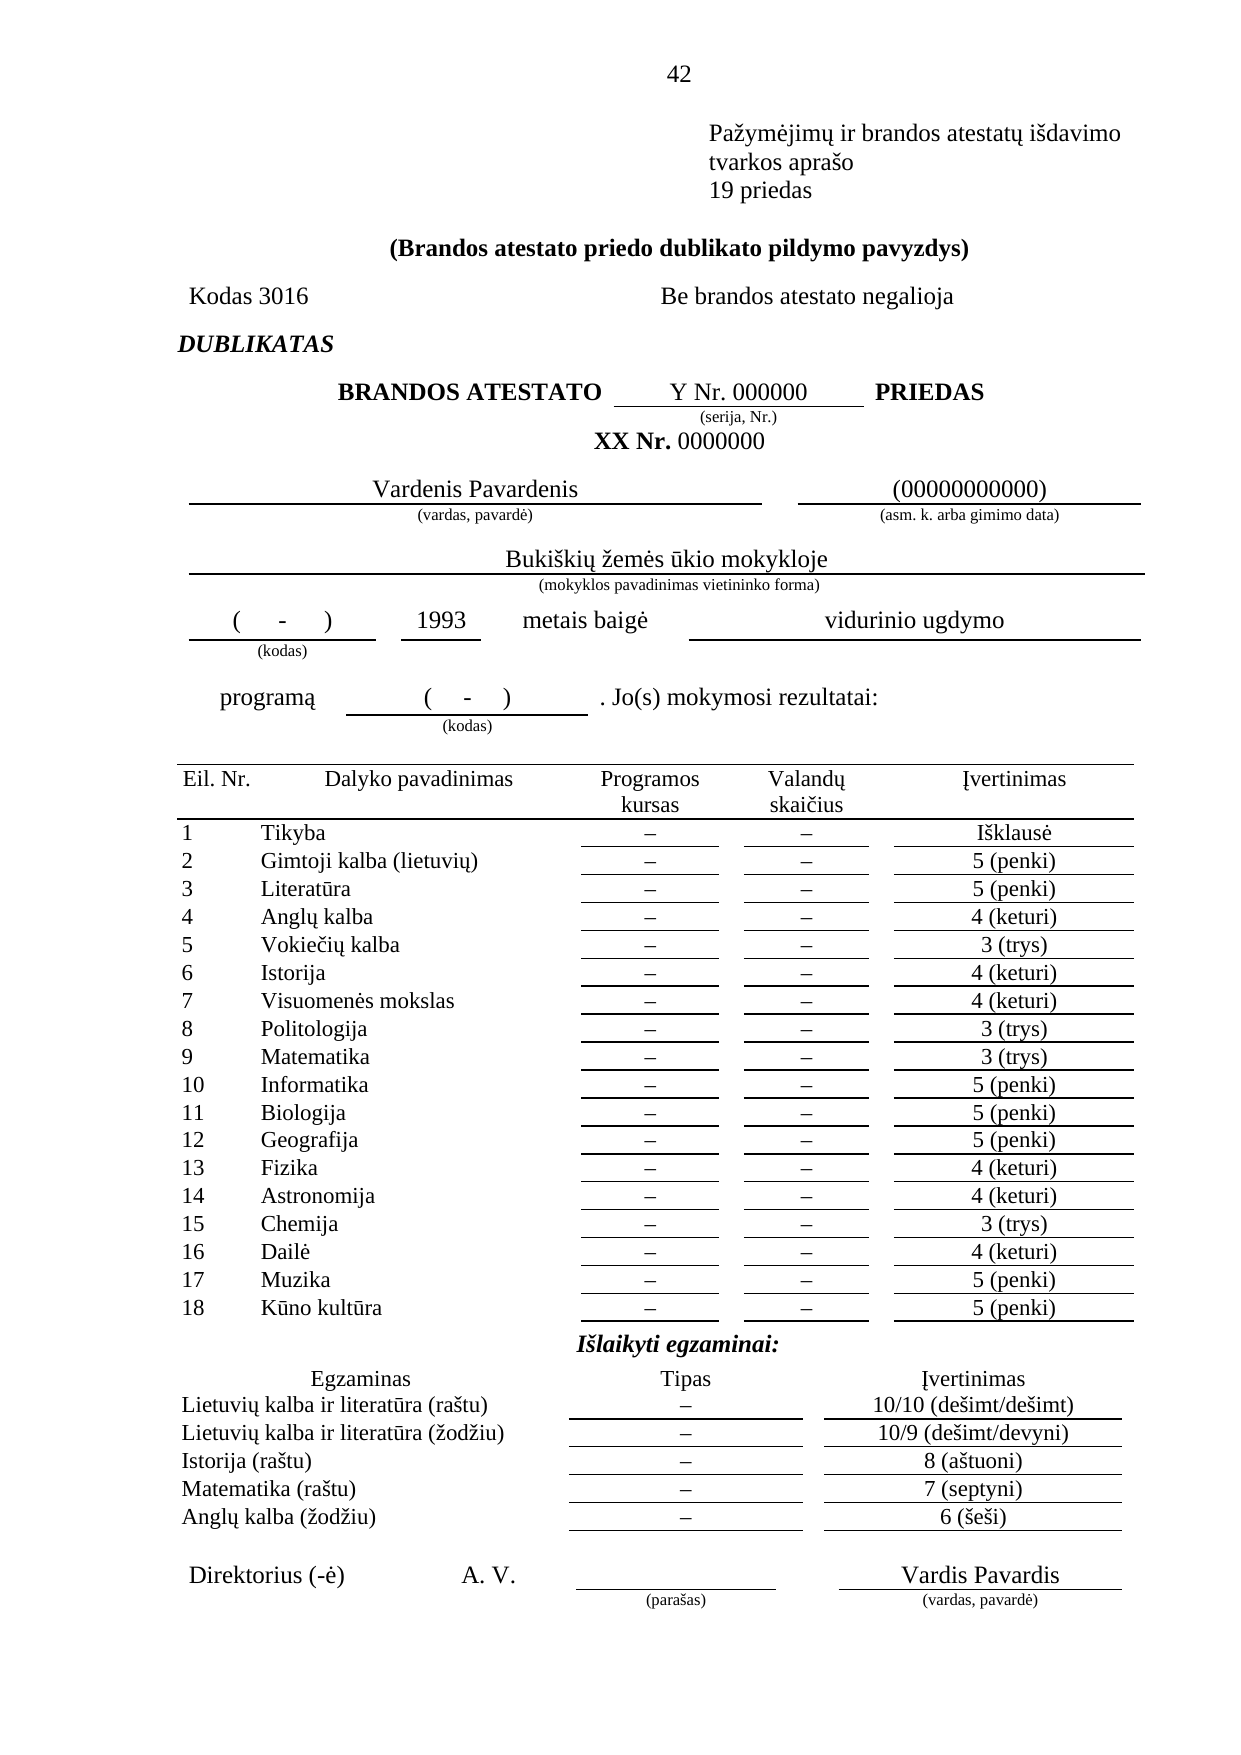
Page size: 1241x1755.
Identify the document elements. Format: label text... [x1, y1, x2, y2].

table_cell [869, 1293, 894, 1320]
table_cell [719, 1041, 744, 1069]
table_cell – [581, 875, 719, 902]
table_cell [481, 639, 688, 671]
table_cell [719, 902, 744, 929]
table_cell – [581, 903, 719, 929]
table_header vidurinio ugdymo [689, 606, 1141, 639]
table_cell Biologija [256, 1097, 581, 1125]
table_header ( - ) [189, 606, 376, 639]
table_cell 7 [177, 985, 256, 1013]
table_cell Matematika (raštu) [177, 1474, 544, 1502]
table_cell – [581, 987, 719, 1013]
table_cell 18 [177, 1293, 256, 1320]
table_cell Anglų kalba [256, 902, 581, 929]
table_cell [869, 1237, 894, 1264]
table_cell [189, 714, 346, 744]
table_cell [689, 641, 1141, 671]
table_cell [719, 1097, 744, 1125]
table_cell – [581, 1127, 719, 1153]
table_cell 1 [177, 820, 256, 846]
table_cell [869, 1125, 894, 1153]
table_cell 4 (keturi) [894, 903, 1134, 929]
table_cell – [744, 820, 869, 846]
table_cell [719, 1181, 744, 1209]
table_cell 6 (šeši) [824, 1503, 1122, 1529]
table_cell [177, 1589, 401, 1609]
table_cell (vardas, pavardė) [839, 1590, 1122, 1609]
table_cell 12 [177, 1125, 256, 1153]
table_cell – [744, 1266, 869, 1292]
table_cell 5 (penki) [894, 1099, 1134, 1125]
table_cell Kūno kultūra [256, 1293, 581, 1320]
table_cell – [581, 1099, 719, 1125]
table_cell – [581, 1266, 719, 1292]
table_cell [719, 930, 744, 957]
table_cell Politologija [256, 1013, 581, 1041]
table_cell – [581, 959, 719, 985]
table_cell 13 [177, 1153, 256, 1181]
table_cell [544, 1474, 569, 1502]
table_cell [869, 1069, 894, 1097]
table_cell [869, 930, 894, 957]
table_cell – [744, 1127, 869, 1153]
table_cell – [744, 1294, 869, 1320]
table_cell – [581, 820, 719, 846]
table_cell 14 [177, 1181, 256, 1209]
table_cell [177, 406, 613, 426]
table_cell [376, 639, 401, 671]
table_cell [719, 1069, 744, 1097]
table_cell [544, 1502, 569, 1529]
table_cell (kodas) [346, 716, 588, 744]
table_cell [719, 1013, 744, 1041]
table_header BRANDOS ATESTATO [177, 377, 613, 406]
table_cell [401, 641, 481, 671]
table_cell – [744, 1182, 869, 1209]
table_cell [869, 1097, 894, 1125]
table_cell 7 (septyni) [824, 1475, 1122, 1502]
table_cell [719, 1265, 744, 1292]
table_cell [869, 1181, 894, 1209]
table_cell – [581, 847, 719, 874]
table_header Vardenis Pavardenis [189, 474, 762, 503]
table_cell Literatūra [256, 874, 581, 902]
table_header metais baigė [481, 606, 688, 639]
table_cell Išklausė [894, 820, 1134, 846]
table_cell [544, 1446, 569, 1474]
table_cell 5 (penki) [894, 1294, 1134, 1320]
table_header Tipas [569, 1365, 802, 1392]
table_cell 3 [177, 874, 256, 902]
table_cell [869, 820, 894, 846]
text (mokyklos pavadinimas vietininko forma) [177, 574, 1181, 593]
table_cell [544, 1418, 569, 1446]
table_header [719, 765, 744, 818]
table_header Kodas 3016 [177, 281, 649, 310]
table_cell [627, 714, 805, 744]
table_cell 5 (penki) [894, 1127, 1134, 1153]
table_header Y Nr. 000000 [614, 377, 863, 406]
text XX Nr. 0000000 [177, 426, 1181, 455]
table_cell [719, 1237, 744, 1264]
table_cell Anglų kalba (žodžiu) [177, 1502, 544, 1529]
table_cell – [569, 1503, 802, 1529]
table_cell [762, 503, 797, 532]
table_cell 10/10 (dešimt/dešimt) [824, 1392, 1122, 1418]
text Pažymėjimų ir brandos atestatų išdavimo [709, 118, 1181, 147]
table_cell 5 [177, 930, 256, 957]
table_cell [869, 1153, 894, 1181]
table_header Be brandos atestato negalioja [649, 281, 1122, 310]
table_cell 3 (trys) [894, 931, 1134, 957]
table_header Valandų skaičius [744, 765, 869, 818]
table_cell – [744, 875, 869, 902]
table_cell – [744, 1099, 869, 1125]
table_header Egzaminas [177, 1365, 544, 1392]
table_cell [719, 874, 744, 902]
table_cell [803, 1446, 824, 1474]
table_cell Tikyba [256, 820, 581, 846]
table_cell 9 [177, 1041, 256, 1069]
table_cell – [581, 1210, 719, 1237]
table_header Programos kursas [581, 765, 719, 818]
table_cell Informatika [256, 1069, 581, 1097]
table_cell 6 [177, 958, 256, 985]
table_header programą [189, 683, 346, 714]
table_cell 8 (aštuoni) [824, 1447, 1122, 1474]
table_header [869, 765, 894, 818]
table_header [376, 606, 401, 639]
table_cell 2 [177, 846, 256, 874]
text Išlaikyti egzaminai: [177, 1329, 1181, 1358]
table_cell – [581, 1015, 719, 1041]
table_cell Dailė [256, 1237, 581, 1264]
table_cell Vokiečių kalba [256, 930, 581, 957]
table_cell [869, 985, 894, 1013]
table_header Vardis Pavardis [839, 1560, 1122, 1589]
table_cell Muzika [256, 1265, 581, 1292]
table_cell [803, 1392, 824, 1418]
table_cell – [744, 1071, 869, 1097]
table_cell – [581, 1071, 719, 1097]
table_cell – [581, 1182, 719, 1209]
table_cell – [744, 847, 869, 874]
table_cell 5 (penki) [894, 1071, 1134, 1097]
table_cell [719, 1209, 744, 1237]
table_cell – [744, 1015, 869, 1041]
table_cell Istorija [256, 958, 581, 985]
table_cell – [581, 1155, 719, 1181]
table_cell Visuomenės mokslas [256, 985, 581, 1013]
text DUBLIKATAS [177, 329, 1181, 358]
table_cell [869, 1209, 894, 1237]
table_cell [869, 1013, 894, 1041]
table_cell 3 (trys) [894, 1015, 1134, 1041]
table_header Dalyko pavadinimas [256, 765, 581, 818]
table_cell 4 [177, 902, 256, 929]
table_header [544, 1365, 569, 1392]
table_cell (vardas, pavardė) [189, 505, 762, 532]
table_cell (asm. k. arba gimimo data) [798, 505, 1141, 532]
table_cell [544, 1392, 569, 1418]
table_header . Jo(s) mokymosi rezultatai: [588, 683, 1141, 714]
table_cell 5 (penki) [894, 1266, 1134, 1292]
table_cell Astronomija [256, 1181, 581, 1209]
table_cell [869, 1265, 894, 1292]
table_cell – [744, 959, 869, 985]
table_header [762, 474, 797, 503]
table_cell [803, 1474, 824, 1502]
table_cell [719, 1293, 744, 1320]
table_cell [719, 958, 744, 985]
table_cell – [581, 1294, 719, 1320]
table_cell 4 (keturi) [894, 959, 1134, 985]
table_header Eil. Nr. [177, 765, 256, 818]
table_header Įvertinimas [894, 765, 1134, 818]
table_cell – [581, 1238, 719, 1264]
table_cell [803, 1418, 824, 1446]
table_cell Fizika [256, 1153, 581, 1181]
table_cell Chemija [256, 1209, 581, 1237]
table_cell Istorija (raštu) [177, 1446, 544, 1474]
table_header [576, 1560, 776, 1589]
table_cell – [744, 1238, 869, 1264]
table_cell – [744, 987, 869, 1013]
table_cell Matematika [256, 1041, 581, 1069]
table_cell – [569, 1392, 802, 1418]
table_cell – [744, 903, 869, 929]
table_cell (serija, Nr.) [614, 407, 863, 426]
table_cell – [581, 931, 719, 957]
table_header (00000000000) [798, 474, 1141, 503]
table_cell – [569, 1447, 802, 1474]
table_header A. V. [401, 1560, 576, 1589]
table_cell [588, 714, 627, 744]
table_cell 4 (keturi) [894, 1238, 1134, 1264]
table_cell (kodas) [189, 641, 376, 671]
table_cell [719, 820, 744, 846]
text 19 priedas [177, 176, 1181, 204]
table_cell [719, 985, 744, 1013]
table_cell 3 (trys) [894, 1043, 1134, 1069]
table_cell 4 (keturi) [894, 987, 1134, 1013]
table_cell – [581, 1043, 719, 1069]
table_header Bukiškių žemės ūkio mokykloje [189, 544, 1144, 573]
table_cell [805, 714, 1141, 744]
table_header ( - ) [346, 683, 588, 714]
table_cell [719, 846, 744, 874]
table_header 1993 [401, 606, 481, 639]
table_cell [864, 406, 1145, 426]
table_cell – [569, 1475, 802, 1502]
table_cell 8 [177, 1013, 256, 1041]
table_cell (parašas) [576, 1590, 776, 1609]
table_cell Lietuvių kalba ir literatūra (raštu) [177, 1392, 544, 1418]
table_cell Geografija [256, 1125, 581, 1153]
table_cell [869, 902, 894, 929]
table_cell [869, 958, 894, 985]
table_cell 10 [177, 1069, 256, 1097]
table_header [776, 1560, 838, 1589]
table_cell 16 [177, 1237, 256, 1264]
table_header Direktorius (-ė) [177, 1560, 401, 1589]
table_cell 3 (trys) [894, 1210, 1134, 1237]
table_cell 10/9 (dešimt/devyni) [824, 1420, 1122, 1446]
table_cell – [744, 1210, 869, 1237]
text tvarkos aprašo [177, 147, 1181, 176]
table_cell 4 (keturi) [894, 1182, 1134, 1209]
table_cell 5 (penki) [894, 847, 1134, 874]
table_cell [869, 846, 894, 874]
table_header PRIEDAS [864, 377, 1145, 406]
table_cell 11 [177, 1097, 256, 1125]
table_cell 17 [177, 1265, 256, 1292]
table_header [803, 1365, 824, 1392]
table_cell – [744, 931, 869, 957]
table_cell [719, 1125, 744, 1153]
table_cell [869, 1041, 894, 1069]
table_cell – [744, 1155, 869, 1181]
table_cell [776, 1589, 838, 1609]
text (Brandos atestato priedo dublikato pildymo pavyzdys) [177, 233, 1181, 262]
table_cell [803, 1502, 824, 1529]
table_cell [401, 1589, 576, 1609]
table_cell Gimtoji kalba (lietuvių) [256, 846, 581, 874]
table_cell – [744, 1043, 869, 1069]
table_cell Lietuvių kalba ir literatūra (žodžiu) [177, 1418, 544, 1446]
table_header Įvertinimas [824, 1365, 1122, 1392]
table_cell – [569, 1420, 802, 1446]
table_cell 5 (penki) [894, 875, 1134, 902]
table_cell 15 [177, 1209, 256, 1237]
table_cell 4 (keturi) [894, 1155, 1134, 1181]
table_cell [869, 874, 894, 902]
table_cell [719, 1153, 744, 1181]
